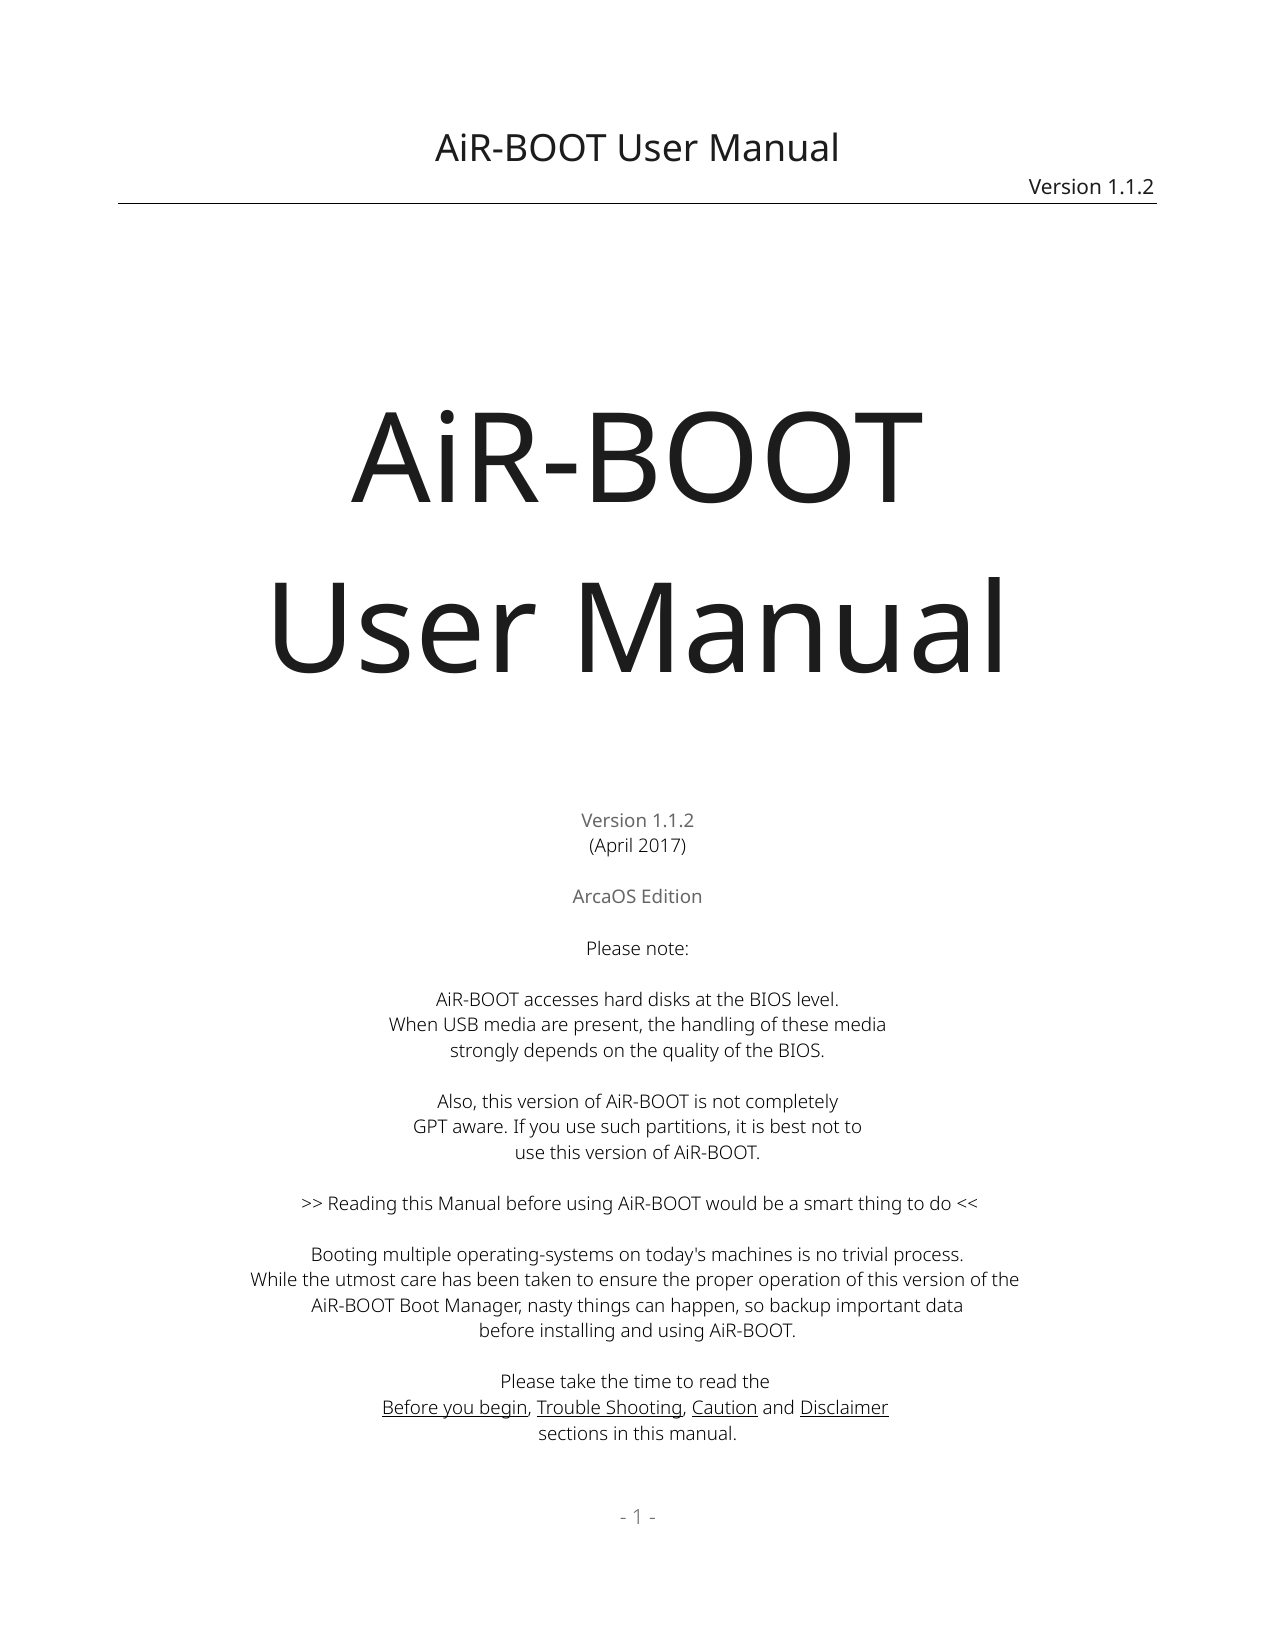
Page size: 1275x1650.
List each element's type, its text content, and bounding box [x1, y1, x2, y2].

text Version 1.1.2 (April 2017) ArcaOS Edition Please note: AiR-BOOT accesses hard disks at the BIOS level. When USB media are present, the handling of these media strongly depends on the quality of the BIOS. Also, this version of AiR-BOOT is not completely GPT aware. If you use such partitions, it is best not to use this version of AiR-BOOT. >> Reading this Manual before using AiR-BOOT would be a smart thing to do << Booting multiple operating-systems on today's machines is no trivial process. While the utmost care has been taken to ensure the proper operation of this version of the AiR-BOOT Boot Manager, nasty things can happen, so backup important data before installing and using AiR-BOOT. Please take the time to read the Before you begin, Trouble Shooting, Caution and Disclaimer sections in this manual. [118, 807, 1157, 1471]
subtitle AiR-BOOT User Manual [118, 369, 1157, 709]
